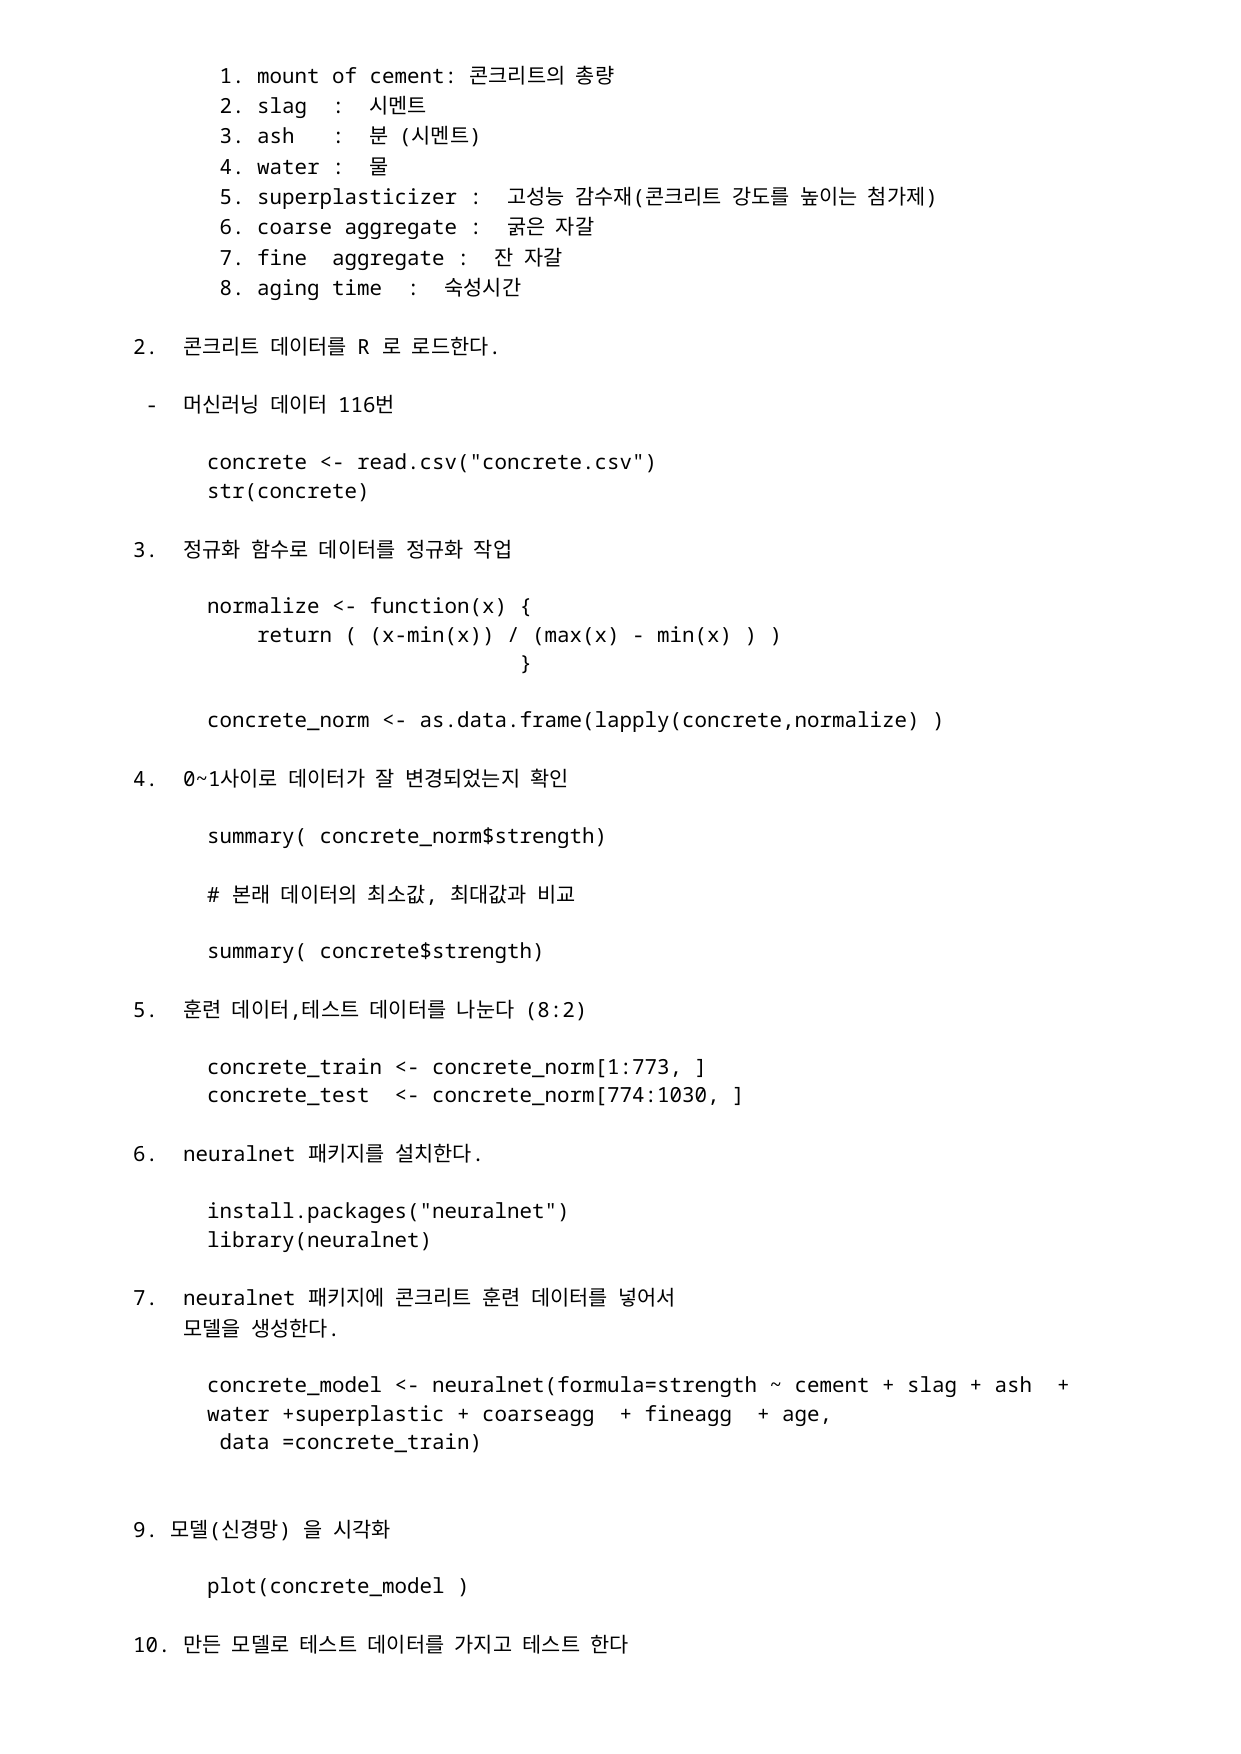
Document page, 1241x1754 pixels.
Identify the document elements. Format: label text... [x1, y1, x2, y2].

text concrete_test <- concrete_norm[774:1030, ] [59, 1081, 1181, 1109]
text 4. water : 물 [59, 150, 1181, 180]
text 2. 콘크리트 데이터를 R 로 로드한다. [59, 330, 1181, 360]
text - 머신러닝 데이터 116번 [59, 389, 1181, 419]
text 1. mount of cement: 콘크리트의 총량 [59, 59, 1181, 89]
text 4. 0~1사이로 데이터가 잘 변경되었는지 확인 [59, 762, 1181, 792]
text return ( (x-min(x)) / (max(x) - min(x) ) ) [59, 620, 1181, 648]
text 모델을 생성한다. [59, 1312, 1181, 1342]
text 7. fine aggregate : 잔 자갈 [59, 241, 1181, 271]
text 3. ash : 분 (시멘트) [59, 120, 1181, 150]
text 8. aging time : 숙성시간 [59, 271, 1181, 302]
text summary( concrete_norm$strength) [59, 821, 1181, 849]
text 10. 만든 모델로 테스트 데이터를 가지고 테스트 한다 [59, 1628, 1181, 1659]
text } [59, 648, 1181, 677]
text 6. neuralnet 패키지를 설치한다. [59, 1137, 1181, 1168]
text concrete_norm <- as.data.frame(lapply(concrete,normalize) ) [59, 705, 1181, 734]
text install.packages("neuralnet") [59, 1196, 1181, 1225]
text 5. superplasticizer : 고성능 감수재(콘크리트 강도를 높이는 첨가제) [59, 180, 1181, 211]
text 7. neuralnet 패키지에 콘크리트 훈련 데이터를 넣어서 [59, 1282, 1181, 1312]
text concrete_train <- concrete_norm[1:773, ] [59, 1052, 1181, 1081]
text summary( concrete$strength) [59, 937, 1181, 965]
text 3. 정규화 함수로 데이터를 정규화 작업 [59, 533, 1181, 563]
text library(neuralnet) [59, 1225, 1181, 1253]
text 9. 모델(신경망) 을 시각화 [59, 1513, 1181, 1543]
text plot(concrete_model ) [59, 1572, 1181, 1600]
text data =concrete_train) [59, 1427, 1181, 1456]
text 6. coarse aggregate : 굵은 자갈 [59, 211, 1181, 241]
text concrete_model <- neuralnet(formula=strength ~ cement + slag + ash + [59, 1371, 1181, 1399]
text water +superplastic + coarseagg + fineagg + age, [59, 1399, 1181, 1427]
text str(concrete) [59, 476, 1181, 504]
text concrete <- read.csv("concrete.csv") [59, 447, 1181, 476]
text # 본래 데이터의 최소값, 최대값과 비교 [59, 878, 1181, 908]
text 5. 훈련 데이터,테스트 데이터를 나눈다 (8:2) [59, 993, 1181, 1024]
text 2. slag : 시멘트 [59, 89, 1181, 120]
text normalize <- function(x) { [59, 592, 1181, 620]
